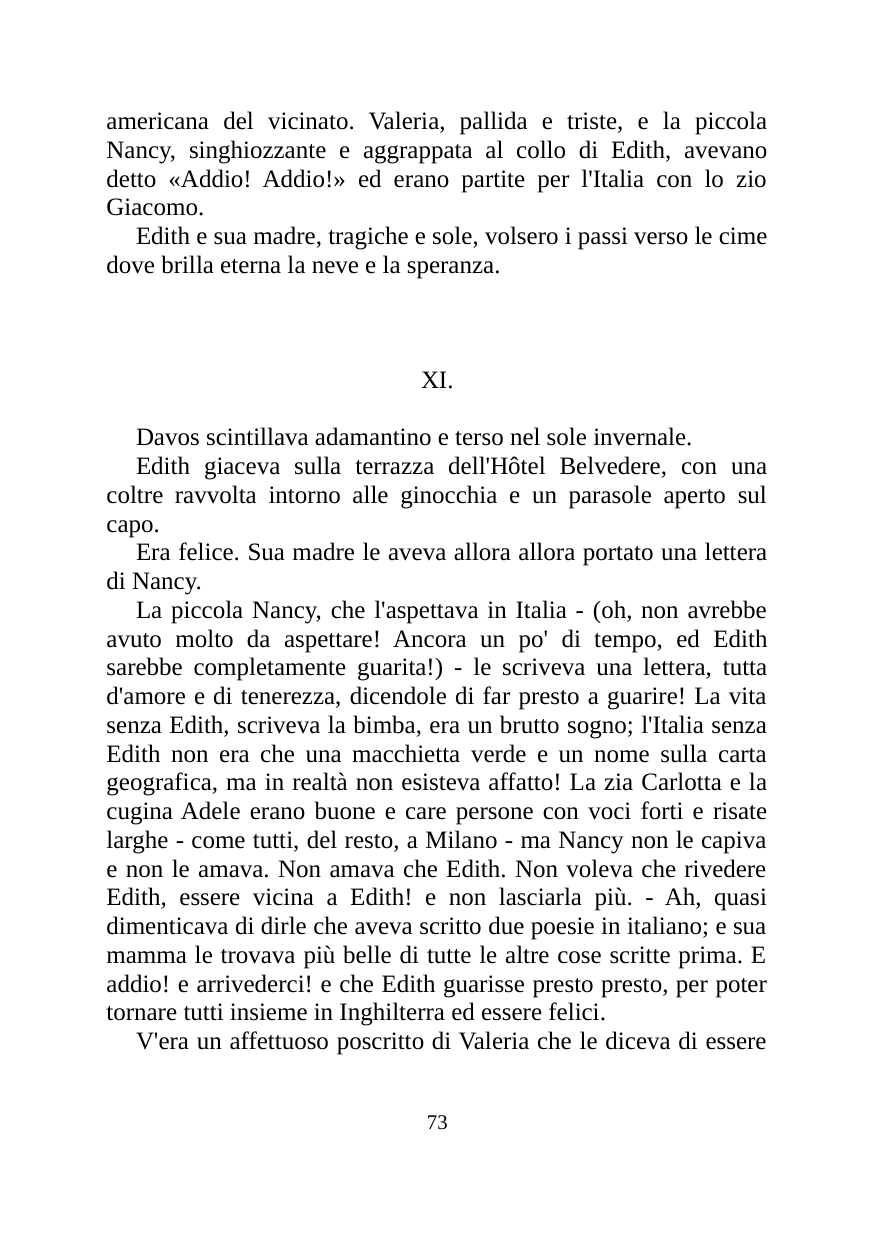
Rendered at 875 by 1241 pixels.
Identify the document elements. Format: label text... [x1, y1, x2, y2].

text Edith giaceva sulla terrazza dell'Hôtel Belvedere, con una coltre ravvolta intorno alle ginocchia e un parasole aperto sul capo. [106, 451, 768, 537]
text La piccola Nancy, che l'aspettava in Italia - (oh, non avrebbe avuto molto da aspettare! Ancora un po' di tempo, ed Edith sarebbe completamente guarita!) - le scriveva una lettera, tutta d'amore e di tenerezza, dicendole di far presto a guarire! La vita senza Edith, scriveva la bimba, era un brutto sogno; l'Italia senza Edith non era che una macchietta verde e un nome sulla carta geografica, ma in realtà non esisteva affatto! La zia Carlotta e la cugina Adele erano buone e care persone con voci forti e risate larghe - come tutti, del resto, a Milano - ma Nancy non le capiva e non le amava. Non amava che Edith. Non voleva che rivedere Edith, essere vicina a Edith! e non lasciarla più. - Ah, quasi dimenticava di dirle che aveva scritto due poesie in italiano; e sua mamma le trovava più belle di tutte le altre cose scritte prima. E addio! e arrivederci! e che Edith guarisse presto presto, per poter tornare tutti insieme in Inghilterra ed essere felici. [106, 595, 768, 1026]
text V'era un affettuoso poscritto di Valeria che le diceva di essere [106, 1026, 768, 1055]
text americana del vicinato. Valeria, pallida e triste, e la piccola Nancy, singhiozzante e aggrappata al collo di Edith, avevano detto «Addio! Addio!» ed erano partite per l'Italia con lo zio Giacomo. [106, 106, 768, 221]
text Era felice. Sua madre le aveva allora allora portato una lettera di Nancy. [106, 537, 768, 595]
text Davos scintillava adamantino e terso nel sole invernale. [106, 422, 768, 451]
text XI. [106, 365, 768, 394]
text Edith e sua madre, tragiche e sole, volsero i passi verso le cime dove brilla eterna la neve e la speranza. [106, 221, 768, 279]
